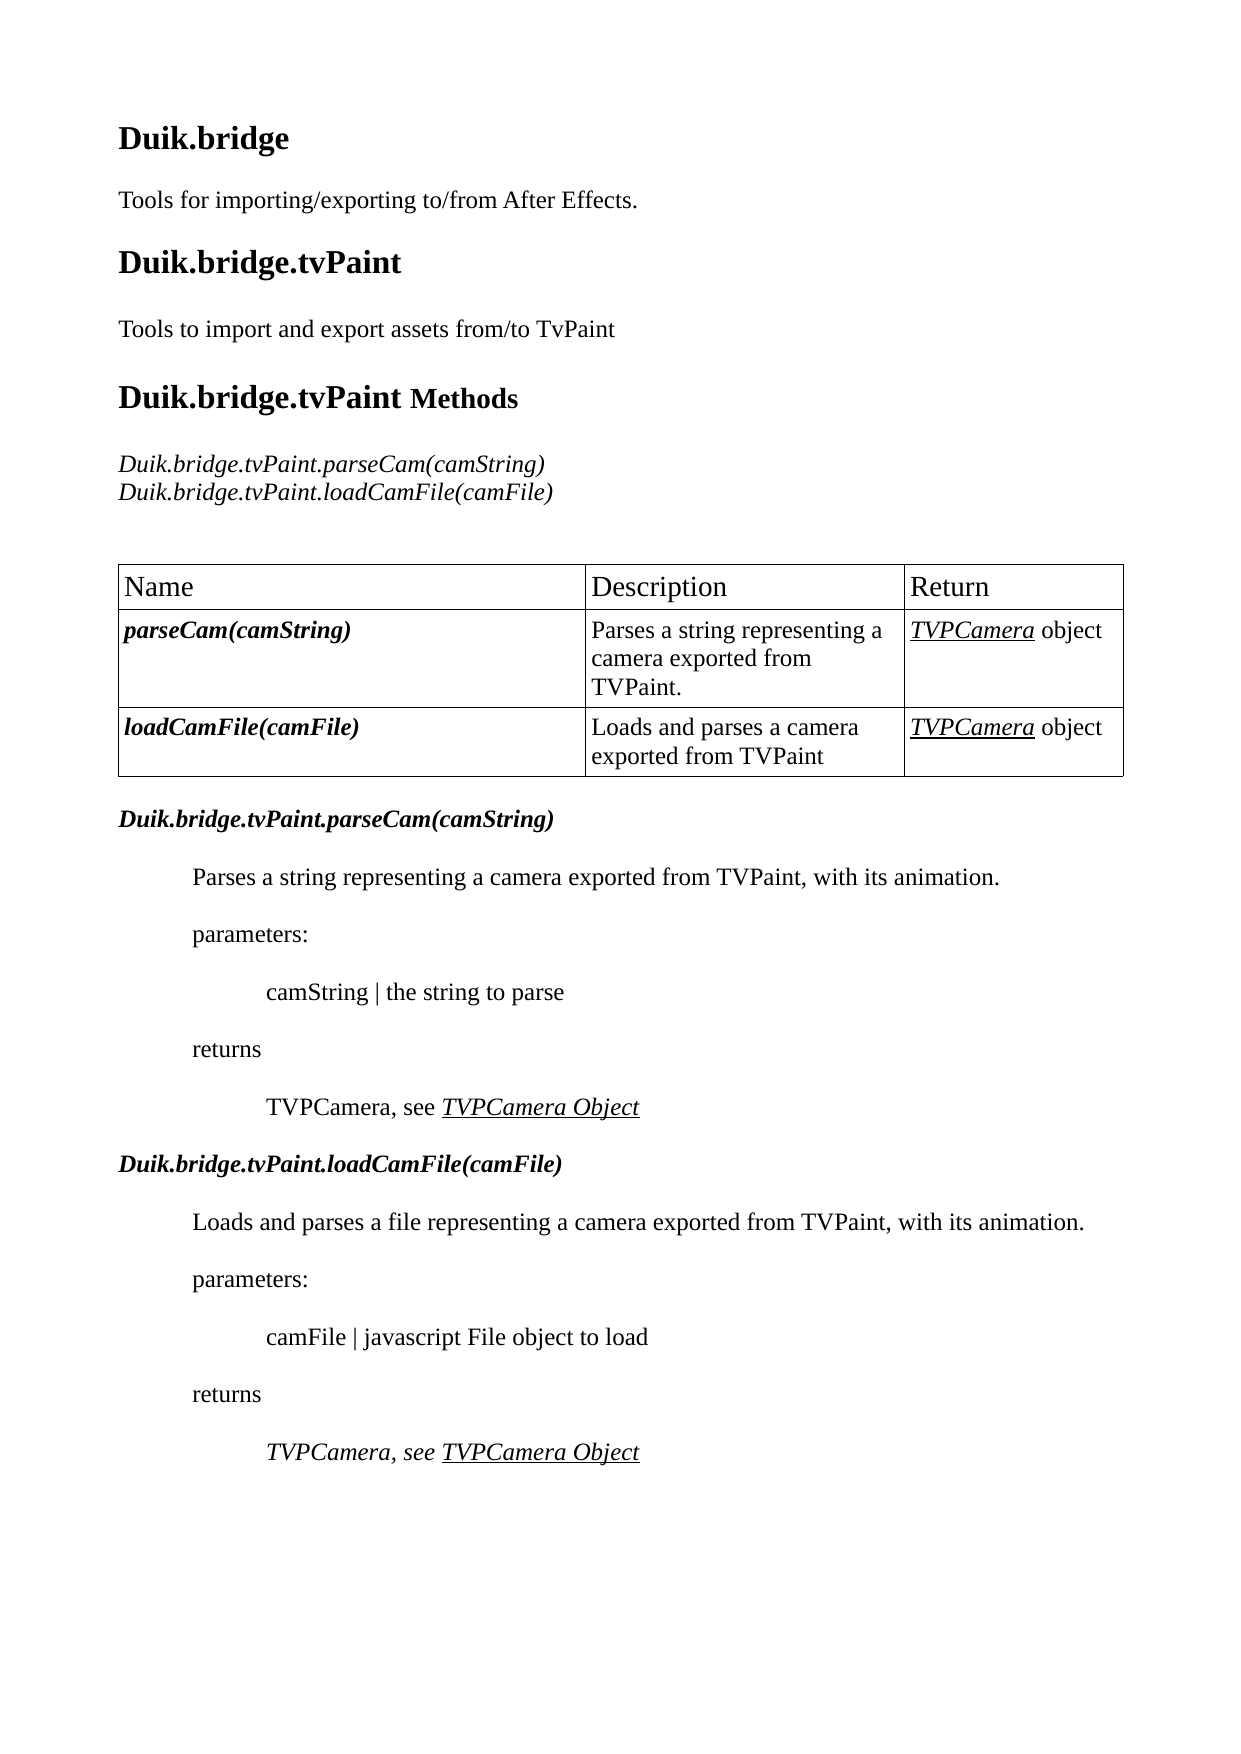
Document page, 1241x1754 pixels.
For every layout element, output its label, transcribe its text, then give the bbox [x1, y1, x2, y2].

text parameters: [118, 919, 1122, 948]
text returns [118, 1379, 1122, 1408]
table_header Return [905, 565, 1123, 609]
table_cell parseCam(camString) [119, 610, 585, 707]
table_cell Loads and parses a camera exported from TVPaint [586, 708, 904, 776]
table_cell Parses a string representing a camera exported from TVPaint. [586, 610, 904, 707]
table_cell loadCamFile(camFile) [119, 708, 585, 776]
text camFile | javascript File object to load [118, 1322, 1122, 1351]
text TVPCamera, see TVPCamera Object [118, 1092, 1122, 1121]
table_header Name [119, 565, 585, 609]
text parameters: [118, 1264, 1122, 1293]
text Parses a string representing a camera exported from TVPaint, with its animation. [118, 862, 1122, 891]
text Duik.bridge [118, 118, 1122, 156]
text Duik.bridge.tvPaint.parseCam(camString) [118, 449, 1122, 477]
text Tools to import and export assets from/to TvPaint [118, 314, 1122, 343]
text Loads and parses a file representing a camera exported from TVPaint, with its animation. [118, 1207, 1122, 1236]
text camString | the string to parse [118, 977, 1122, 1006]
text Duik.bridge.tvPaint.parseCam(camString) [118, 804, 1122, 833]
text Duik.bridge.tvPaint.loadCamFile(camFile) [118, 477, 1122, 506]
table_cell TVPCamera object [905, 610, 1123, 707]
text TVPCamera, see TVPCamera Object [118, 1437, 1122, 1466]
text Tools for importing/exporting to/from After Effects. [118, 185, 1122, 214]
text returns [118, 1034, 1122, 1063]
text Duik.bridge.tvPaint Methods [118, 377, 1122, 415]
table_cell TVPCamera object [905, 708, 1123, 776]
text Duik.bridge.tvPaint [118, 243, 1122, 281]
text Duik.bridge.tvPaint.loadCamFile(camFile) [118, 1149, 1122, 1178]
table_header Description [586, 565, 904, 609]
